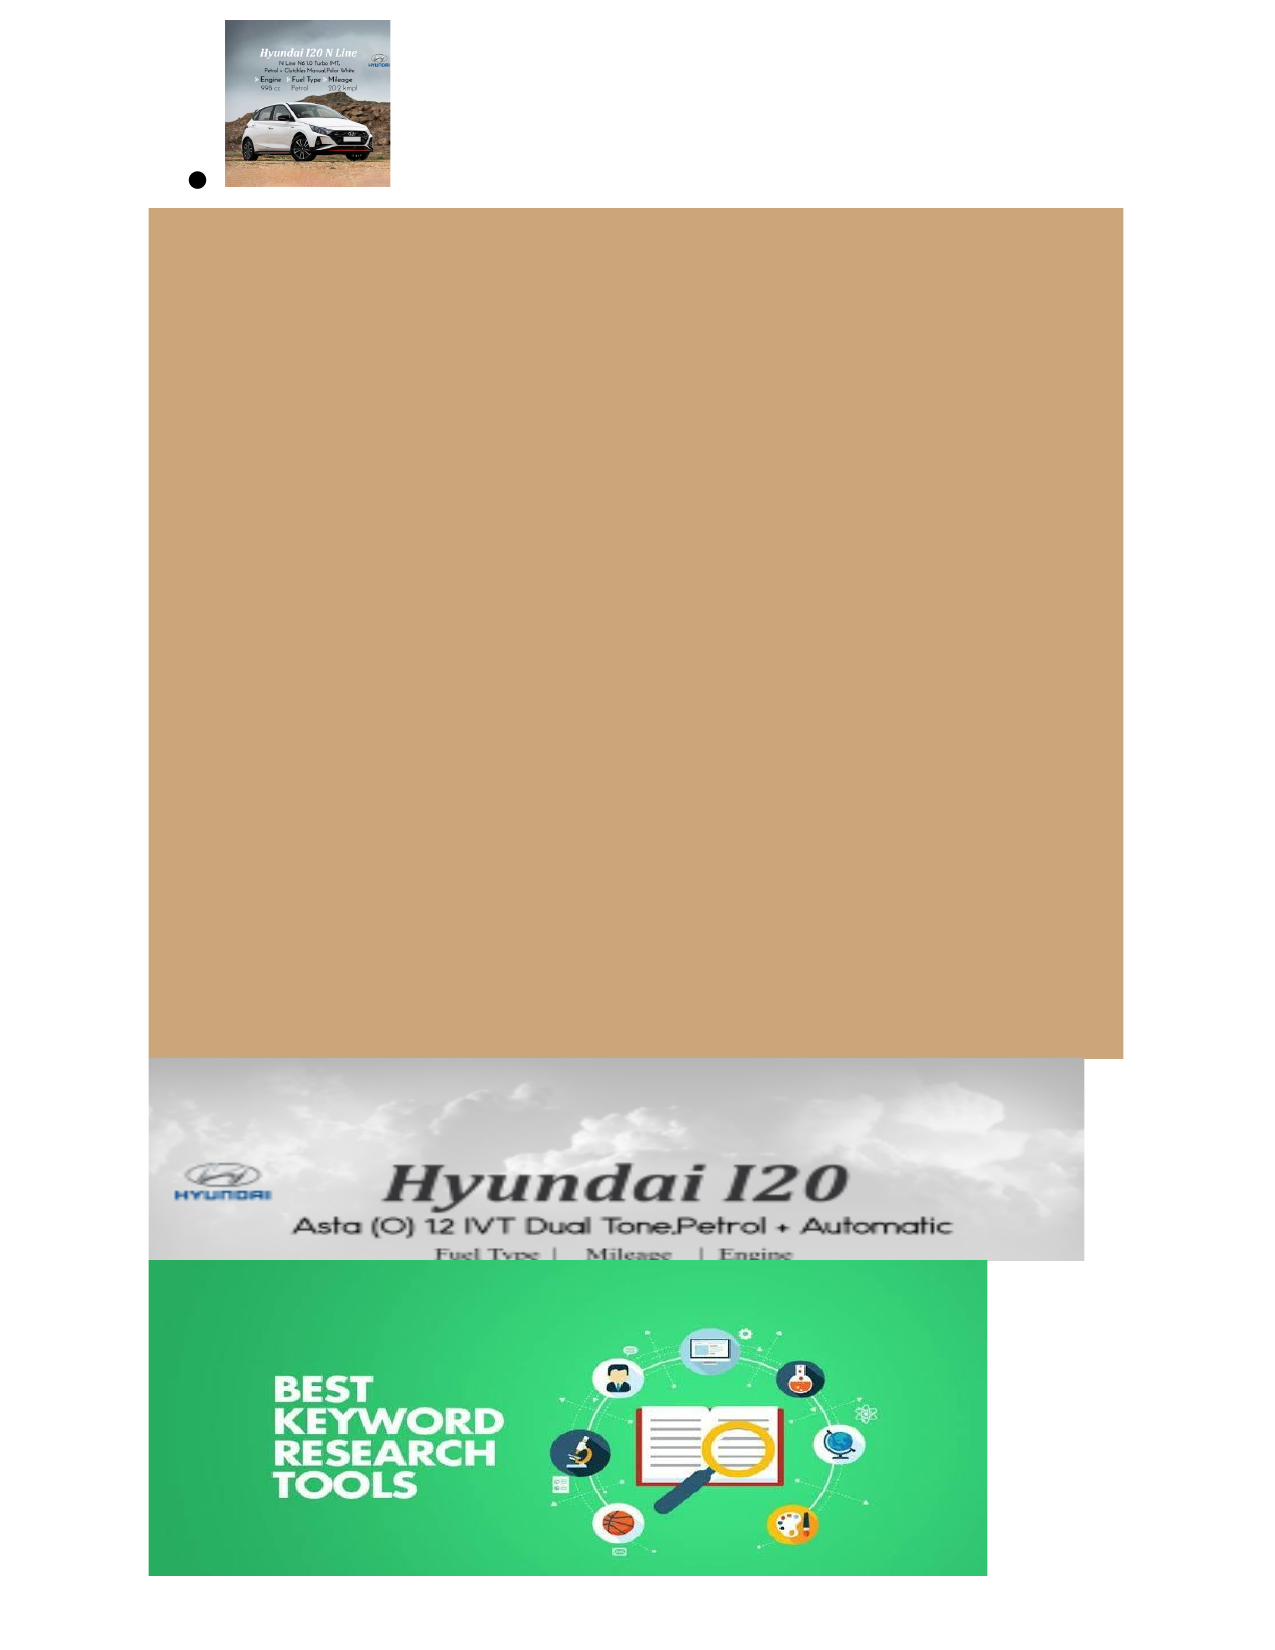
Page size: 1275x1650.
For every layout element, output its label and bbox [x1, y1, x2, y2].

picture [225, 20, 391, 187]
picture [148, 208, 1124, 1576]
